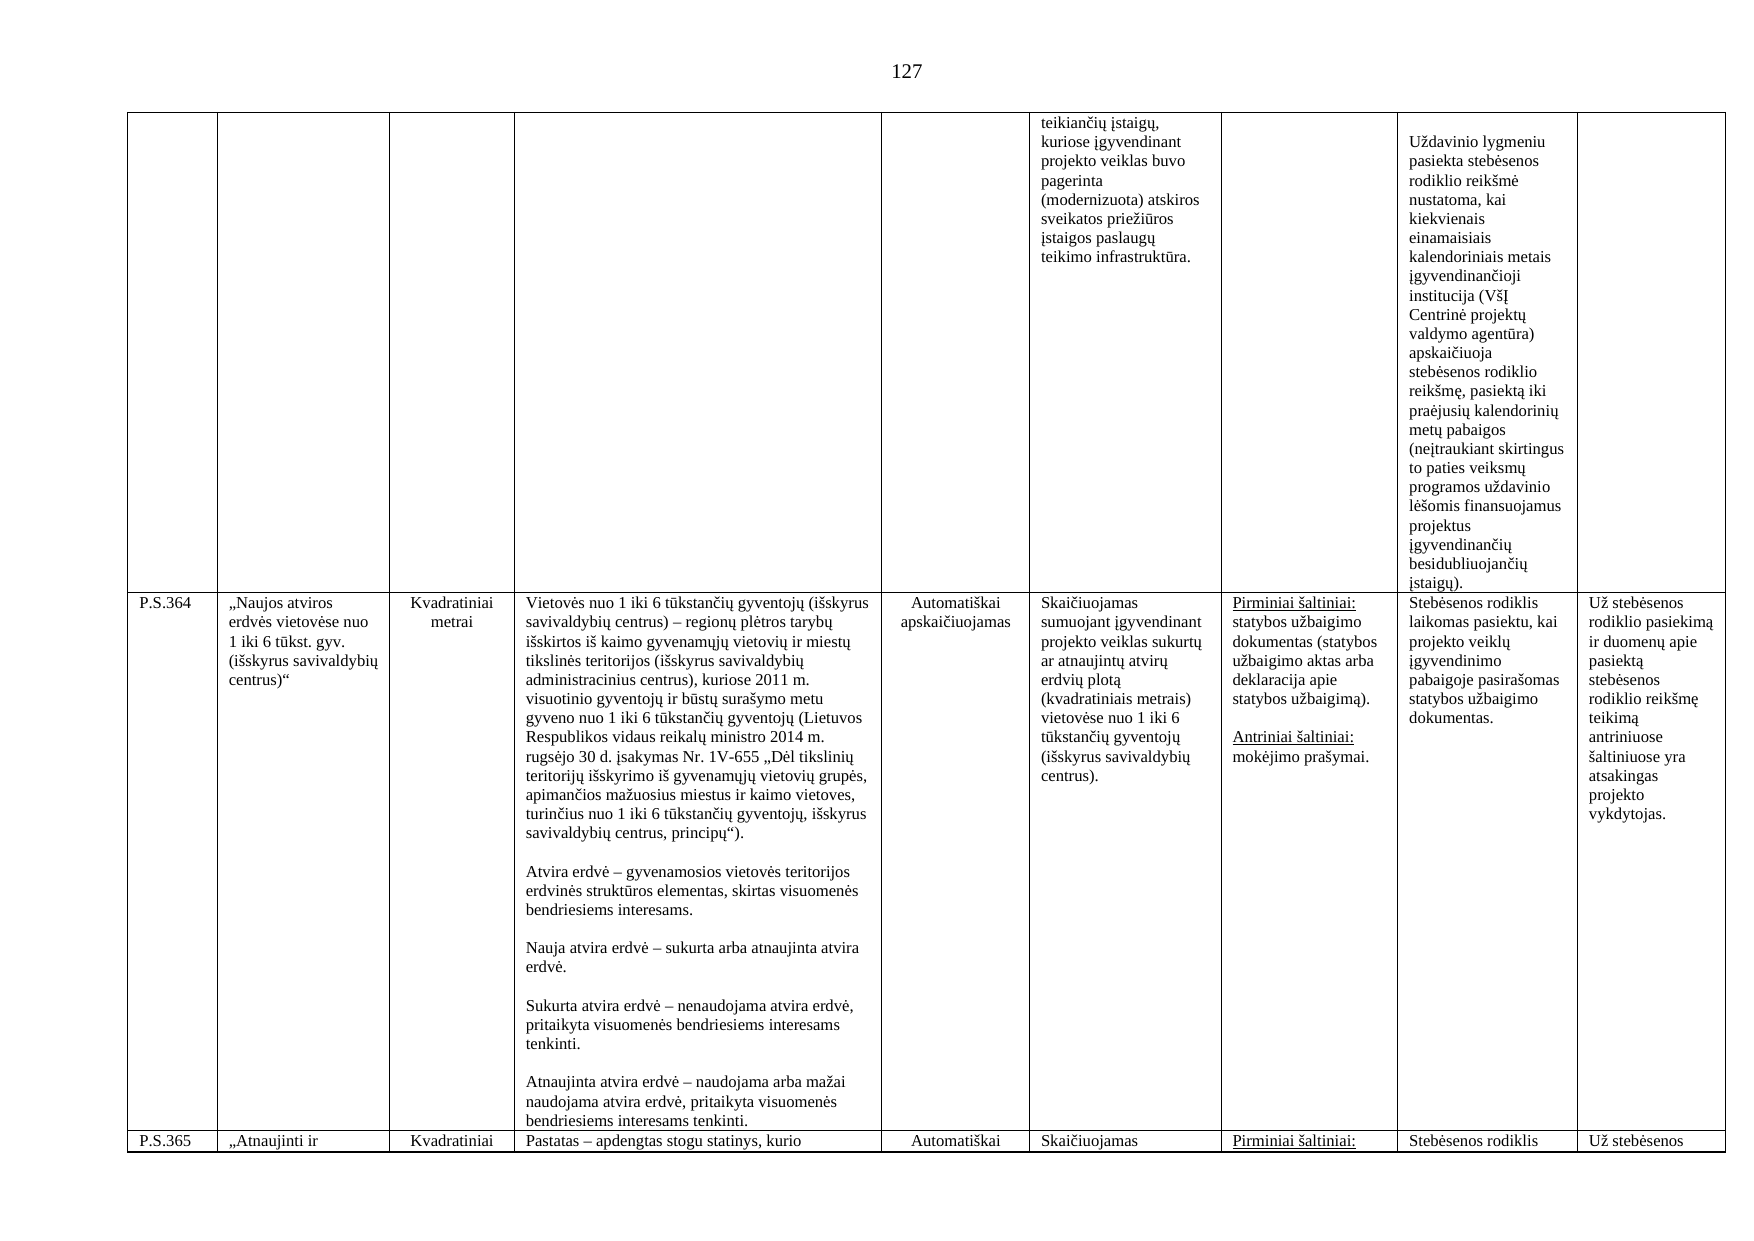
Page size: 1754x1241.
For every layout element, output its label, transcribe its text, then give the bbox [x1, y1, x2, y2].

table_cell [128, 113, 217, 592]
table_cell Už stebėsenos [1578, 1131, 1725, 1151]
table_cell Skaičiuojamas sumuojant įgyvendinant projekto veiklas sukurtų ar atnaujintų atvirų erdvių plotą (kvadratiniais metrais) vietovėse nuo 1 iki 6 tūkstančių gyventojų (išskyrus savivaldybių centrus). [1030, 593, 1221, 1130]
table_cell Kvadratiniai [390, 1131, 514, 1151]
table_cell Pirminiai šaltiniai: statybos užbaigimo dokumentas (statybos užbaigimo aktas arba deklaracija apie statybos užbaigimą). Antriniai šaltiniai: mokėjimo prašymai. [1222, 593, 1397, 1130]
table_cell [1222, 113, 1397, 592]
table_cell Kvadratiniai metrai [390, 593, 514, 1130]
table_cell [882, 113, 1029, 592]
table_cell Stebėsenos rodiklis [1398, 1131, 1577, 1151]
table_cell Skaičiuojamas [1030, 1131, 1221, 1151]
table_cell Stebėsenos rodiklis laikomas pasiektu, kai projekto veiklų įgyvendinimo pabaigoje pasirašomas statybos užbaigimo dokumentas. [1398, 593, 1577, 1130]
table_cell Vietovės nuo 1 iki 6 tūkstančių gyventojų (išskyrus savivaldybių centrus) – regionų plėtros tarybų išskirtos iš kaimo gyvenamųjų vietovių ir miestų tikslinės teritorijos (išskyrus savivaldybių administracinius centrus), kuriose 2011 m. visuotinio gyventojų ir būstų surašymo metu gyveno nuo 1 iki 6 tūkstančių gyventojų (Lietuvos Respublikos vidaus reikalų ministro 2014 m. rugsėjo 30 d. įsakymas Nr. 1V-655 „Dėl tikslinių teritorijų išskyrimo iš gyvenamųjų vietovių grupės, apimančios mažuosius miestus ir kaimo vietoves, turinčius nuo 1 iki 6 tūkstančių gyventojų, išskyrus savivaldybių centrus, principų“). Atvira erdvė – gyvenamosios vietovės teritorijos erdvinės struktūros elementas, skirtas visuomenės bendriesiems interesams. Nauja atvira erdvė – sukurta arba atnaujinta atvira erdvė. Sukurta atvira erdvė – nenaudojama atvira erdvė, pritaikyta visuomenės bendriesiems interesams tenkinti. Atnaujinta atvira erdvė – naudojama arba mažai naudojama atvira erdvė, pritaikyta visuomenės bendriesiems interesams tenkinti. [515, 593, 881, 1130]
table_cell P.S.365 [128, 1131, 217, 1151]
table_cell P.S.364 [128, 593, 217, 1130]
table_cell Už stebėsenos rodiklio pasiekimą ir duomenų apie pasiektą stebėsenos rodiklio reikšmę teikimą antriniuose šaltiniuose yra atsakingas projekto vykdytojas. [1578, 593, 1725, 1130]
table_cell [515, 113, 881, 592]
table_cell „Naujos atviros erdvės vietovėse nuo 1 iki 6 tūkst. gyv. (išskyrus savivaldybių centrus)“ [218, 593, 389, 1130]
table_cell [218, 113, 389, 592]
table_cell Automatiškai apskaičiuojamas [882, 593, 1029, 1130]
table_cell [1578, 113, 1725, 592]
table_cell „Atnaujinti ir [218, 1131, 389, 1151]
table_cell Pirminiai šaltiniai: [1222, 1131, 1397, 1151]
table_cell teikiančių įstaigų, kuriose įgyvendinant projekto veiklas buvo pagerinta (modernizuota) atskiros sveikatos priežiūros įstaigos paslaugų teikimo infrastruktūra. [1030, 113, 1221, 592]
table_cell Uždavinio lygmeniu pasiekta stebėsenos rodiklio reikšmė nustatoma, kai kiekvienais einamaisiais kalendoriniais metais įgyvendinančioji institucija (VšĮ Centrinė projektų valdymo agentūra) apskaičiuoja stebėsenos rodiklio reikšmę, pasiektą iki praėjusių kalendorinių metų pabaigos (neįtraukiant skirtingus to paties veiksmų programos uždavinio lėšomis finansuojamus projektus įgyvendinančių besidubliuojančių įstaigų). [1398, 113, 1577, 592]
table_cell [390, 113, 514, 592]
table_cell Pastatas – apdengtas stogu statinys, kurio [515, 1131, 881, 1151]
table_cell Automatiškai [882, 1131, 1029, 1151]
